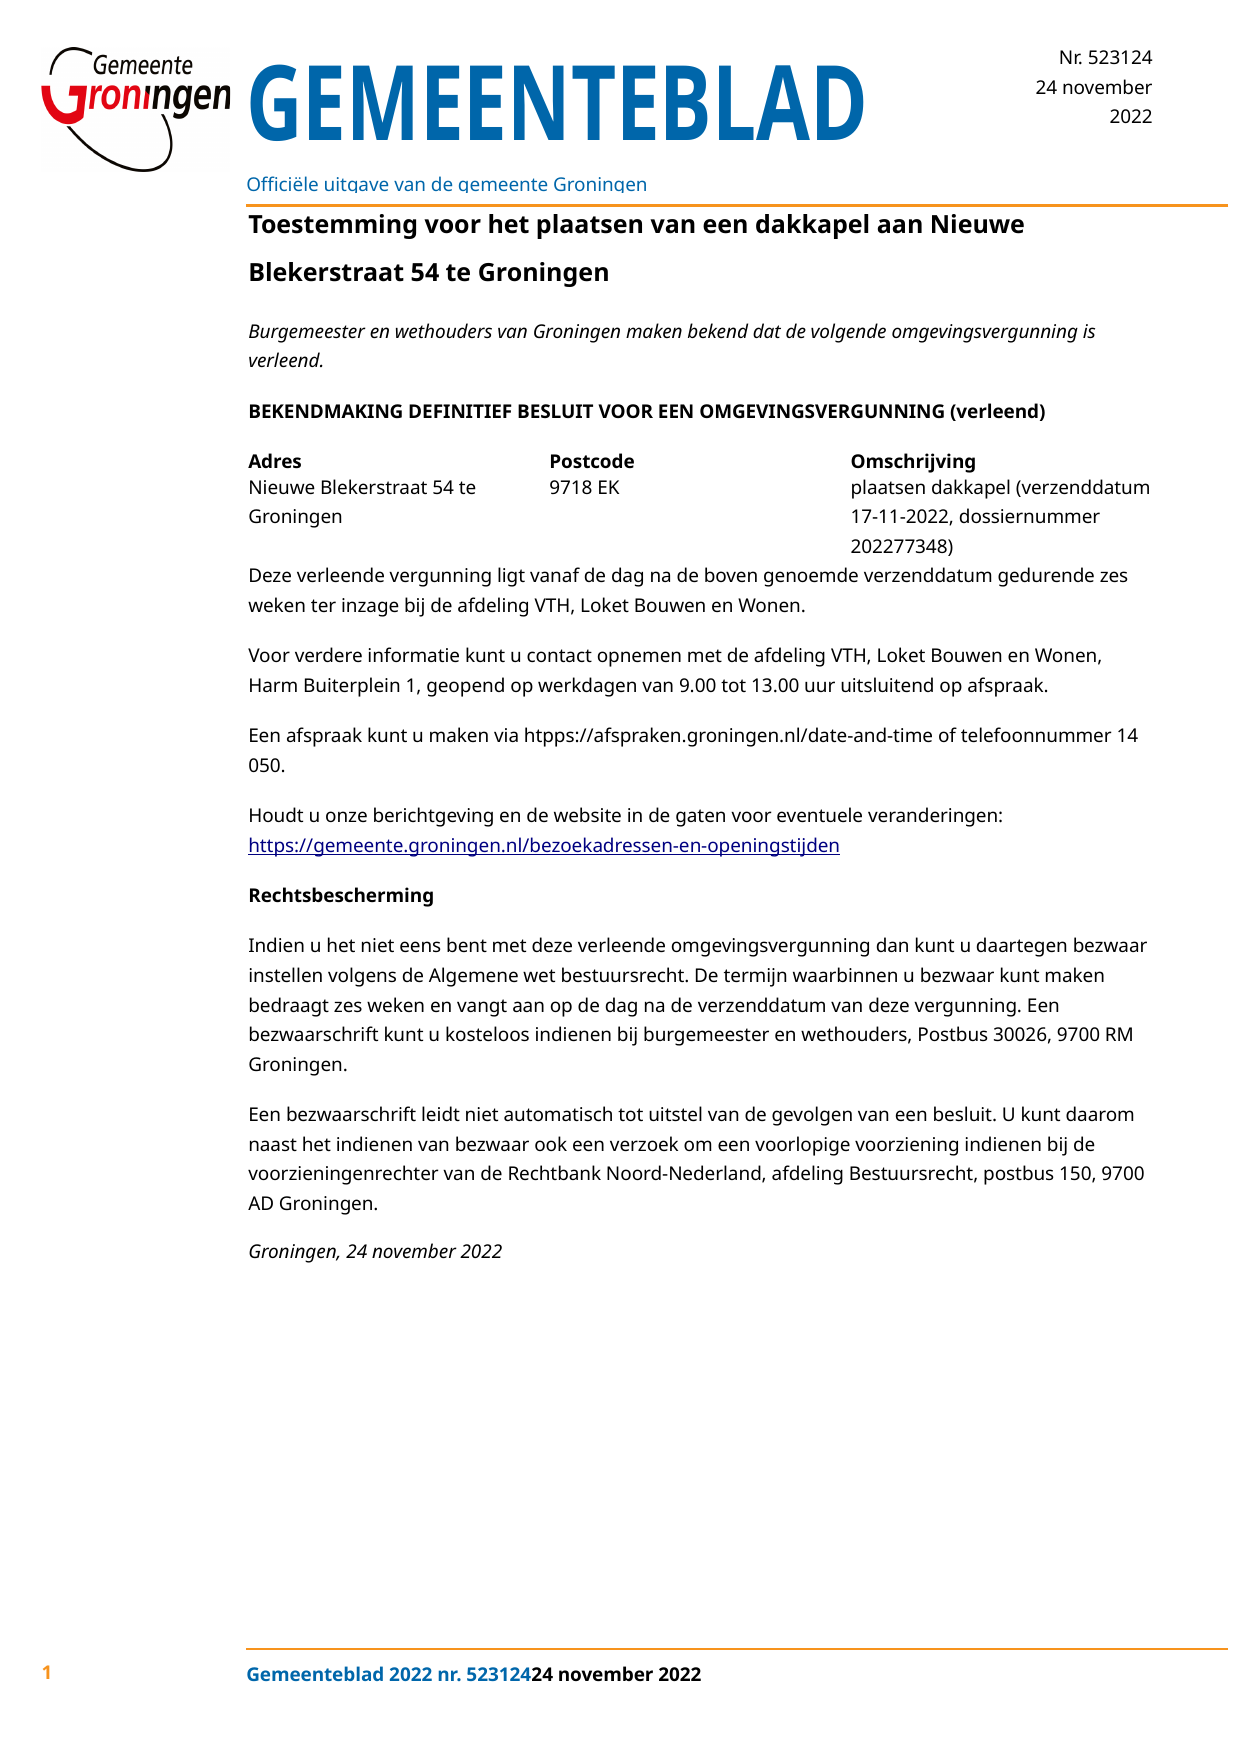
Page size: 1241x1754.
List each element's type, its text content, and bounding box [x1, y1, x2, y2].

text BEKENDMAKING DEFINITIEF BESLUIT VOOR EEN OMGEVINGSVERGUNNING (verleend) [248, 398, 1152, 424]
text Voor verdere informatie kunt u contact opnemen met de afdeling VTH, Loket Bouwen en Wonen, Harm Buiterplein 1, geopend op werkdagen van 9.00 tot 13.00 uur uitsluitend op afspraak. [248, 642, 1152, 698]
text Toestemming voor het plaatsen van een dakkapel aan Nieuwe Blekerstraat 54 te Groningen [248, 207, 1152, 288]
table_cell 9718 EK [549, 474, 850, 559]
text Burgemeester en wethouders van Groningen maken bekend dat de volgende omgevingsvergunning is verleend. [248, 318, 1152, 373]
text Indien u het niet eens bent met deze verleende omgevingsvergunning dan kunt u daartegen bezwaar instellen volgens de Algemene wet bestuursrecht. De termijn waarbinnen u bezwaar kunt maken bedraagt zes weken en vangt aan op de dag na de verzenddatum van deze vergunning. Een bezwaarschrift kunt u kosteloos indienen bij burgemeester en wethouders, Postbus 30026, 9700 RM Groningen. [248, 933, 1152, 1077]
table_cell Nieuwe Blekerstraat 54 te Groningen [248, 474, 549, 559]
text Houdt u onze berichtgeving en de website in de gaten voor eventuele veranderingen: https://gemeente.groningen.nl/bezoekadressen-en-openingstijden [248, 802, 1152, 858]
table_header Postcode [549, 449, 850, 474]
table_header Omschrijving [850, 449, 1152, 474]
picture [41, 47, 231, 172]
text Een afspraak kunt u maken via htpps://afspraken.groningen.nl/date-and-time of telefoonnummer 14 050. [248, 722, 1152, 778]
text Groningen, 24 november 2022 [248, 1238, 1152, 1264]
text Deze verleende vergunning ligt vanaf de dag na de boven genoemde verzenddatum gedurende zes weken ter inzage bij de afdeling VTH, Loket Bouwen en Wonen. [248, 562, 1152, 618]
table_header Adres [248, 449, 549, 474]
table_cell plaatsen dakkapel (verzenddatum 17-11-2022, dossiernummer 202277348) [850, 474, 1152, 559]
text Een bezwaarschrift leidt niet automatisch tot uitstel van de gevolgen van een besluit. U kunt daarom naast het indienen van bezwaar ook een verzoek om een voorlopige voorziening indienen bij de voorzieningenrechter van de Rechtbank Noord-Nederland, afdeling Bestuursrecht, postbus 150, 9700 AD Groningen. [248, 1101, 1152, 1216]
text Rechtsbescherming [248, 882, 1152, 908]
